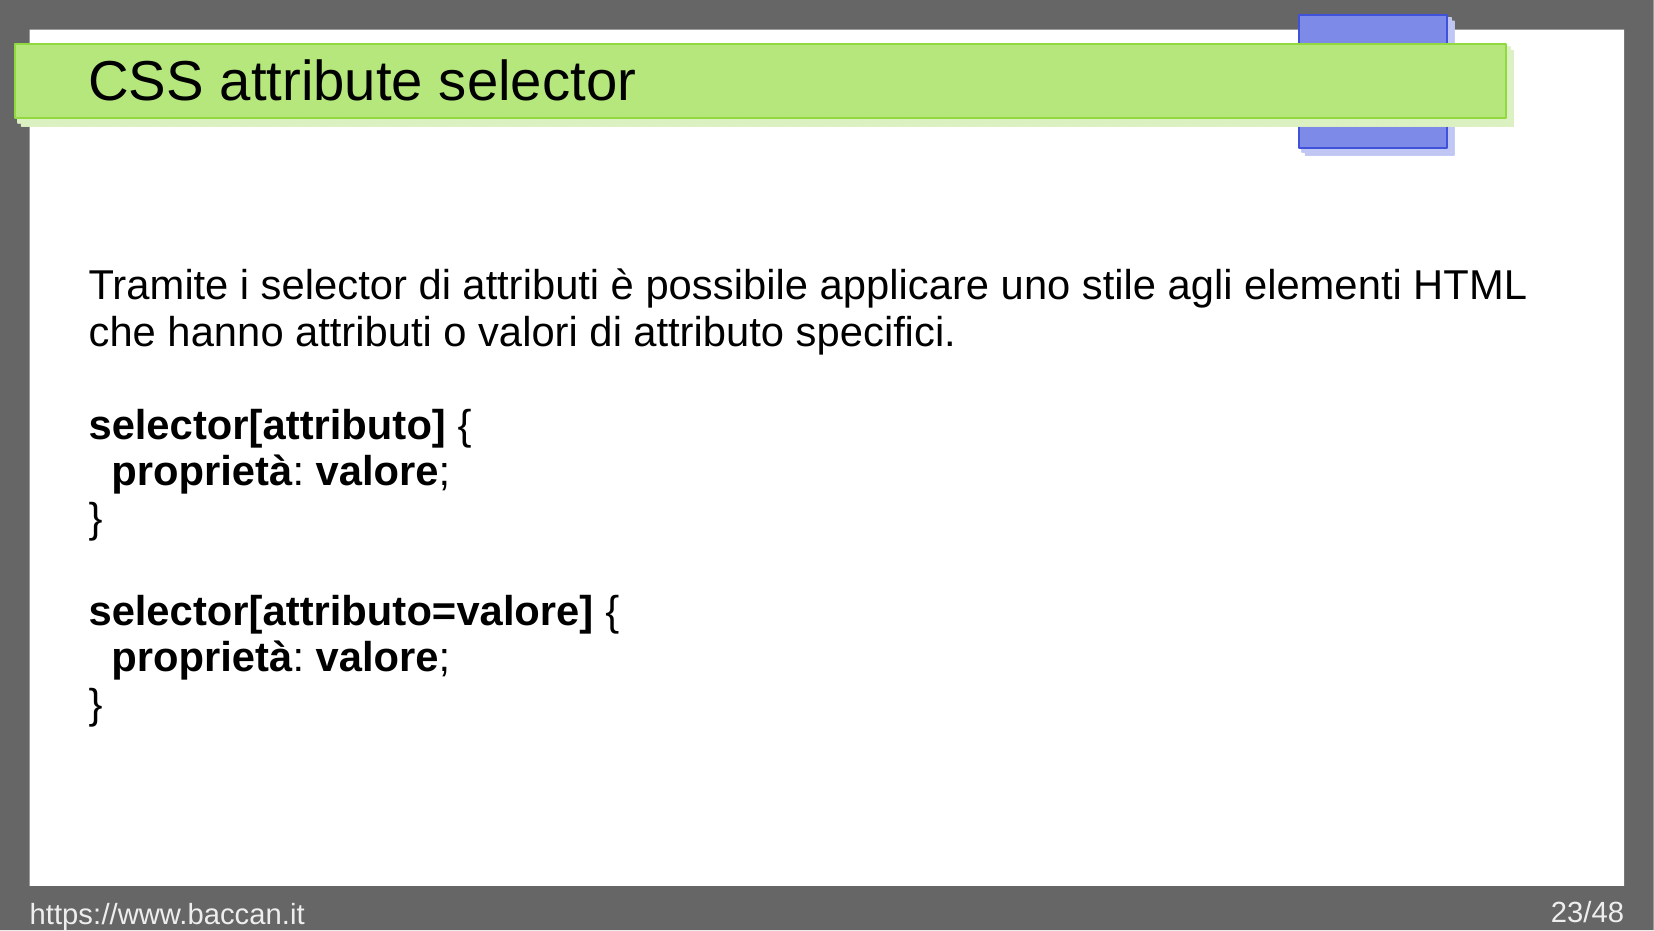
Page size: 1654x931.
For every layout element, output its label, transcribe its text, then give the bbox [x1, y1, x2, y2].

title CSS attribute selector [88, 44, 1506, 119]
text_box Tramite i selector di attributi è possibile applicare uno stile agli elementi HTML che hanno attributi o valori di attributo specifici. selector[attributo] { proprietà: valore; } selector[attributo=valore] { proprietà: valore; } [88, 169, 1565, 820]
